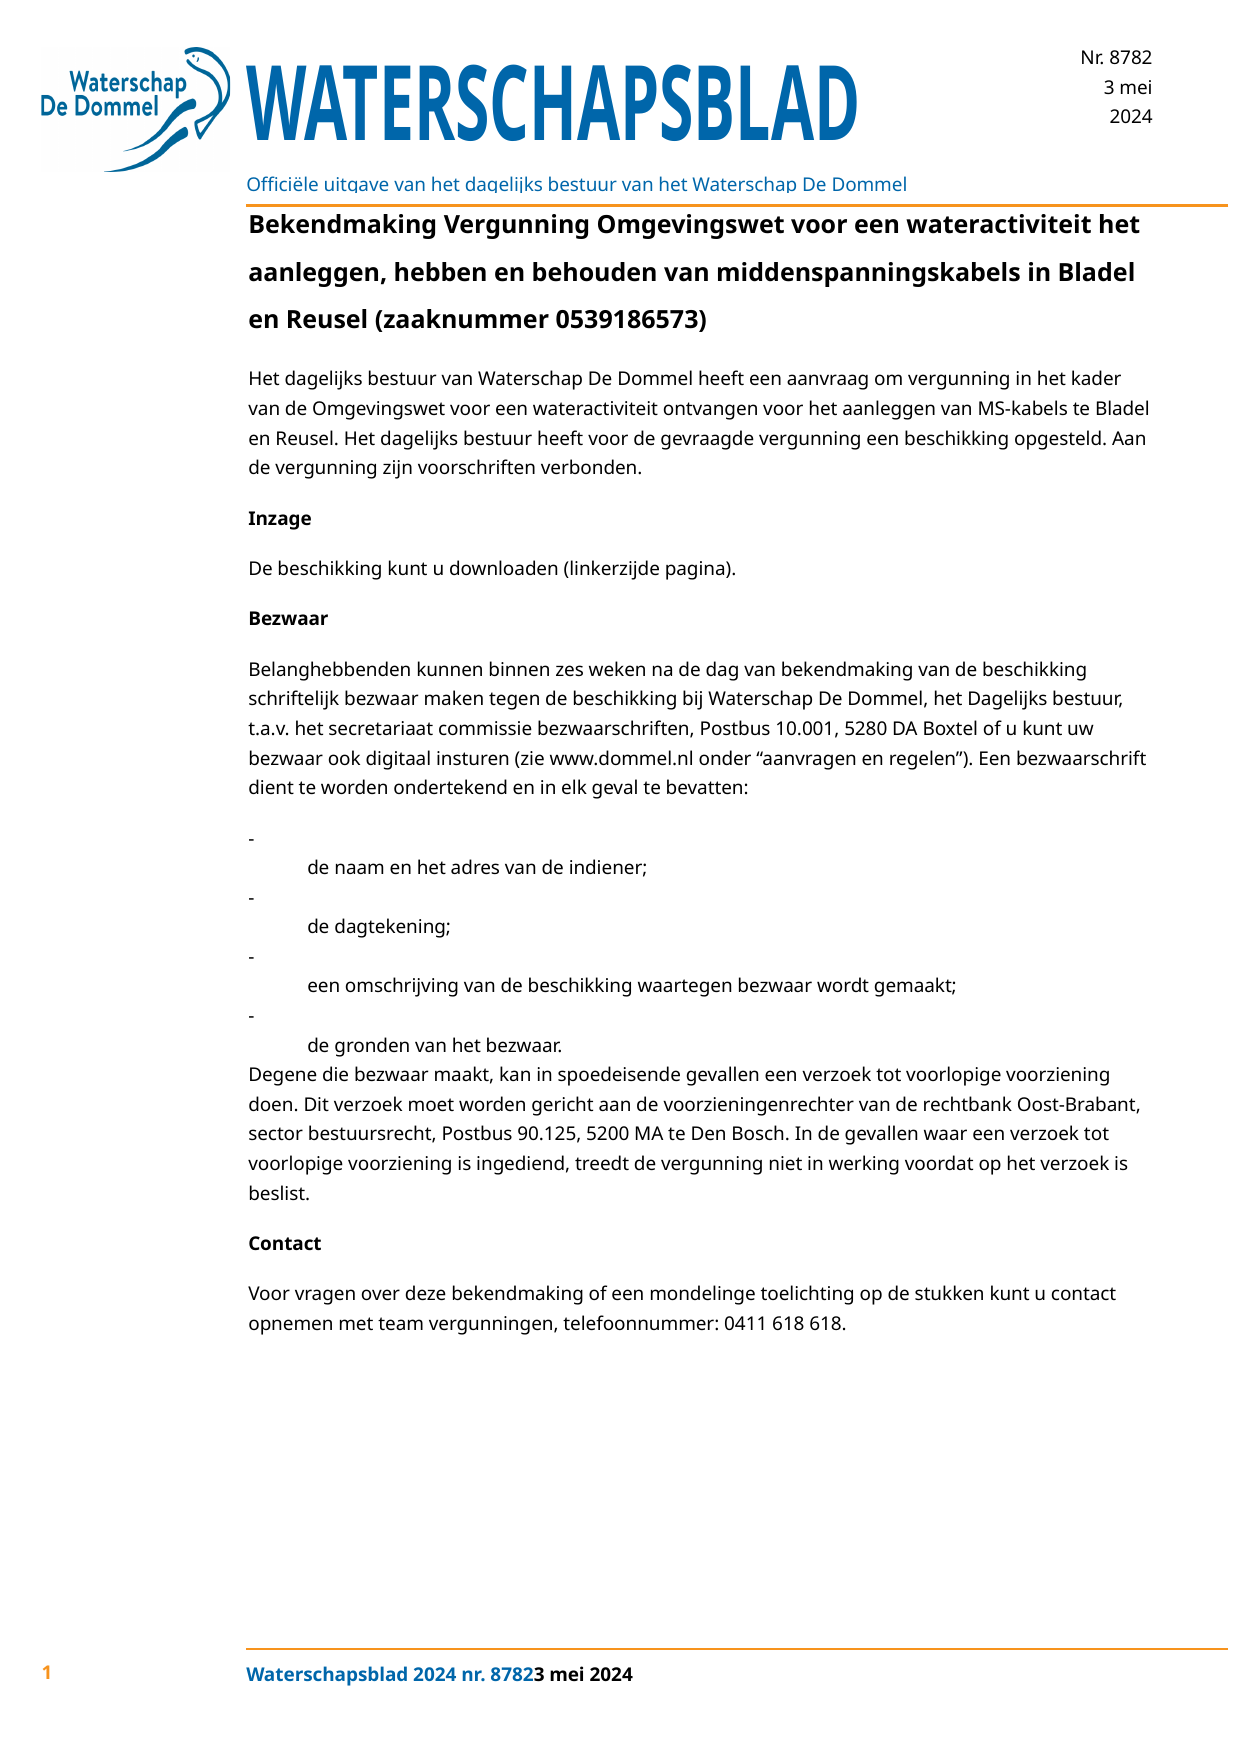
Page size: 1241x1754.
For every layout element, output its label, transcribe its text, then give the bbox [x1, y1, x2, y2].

text Inzage [248, 505, 1152, 530]
text Het dagelijks bestuur van Waterschap De Dommel heeft een aanvraag om vergunning in het kader van de Omgevingswet voor een wateractiviteit ontvangen voor het aanleggen van MS-kabels te Bladel en Reusel. Het dagelijks bestuur heeft voor de gevraagde vergunning een beschikking opgesteld. Aan de vergunning zijn voorschriften verbonden. [248, 366, 1152, 480]
list de gronden van het bezwaar. [248, 1032, 1152, 1057]
text Belanghebbenden kunnen binnen zes weken na de dag van bekendmaking van de beschikking schriftelijk bezwaar maken tegen de beschikking bij Waterschap De Dommel, het Dagelijks bestuur, t.a.v. het secretariaat commissie bezwaarschriften, Postbus 10.001, 5280 DA Boxtel of u kunt uw bezwaar ook digitaal insturen (zie www.dommel.nl onder “aanvragen en regelen”). Een bezwaarschrift dient te worden ondertekend en in elk geval te bevatten: [248, 656, 1152, 800]
text De beschikking kunt u downloaden (linkerzijde pagina). [248, 555, 1152, 581]
text Voor vragen over deze bekendmaking of een mondelinge toelichting op de stukken kunt u contact opnemen met team vergunningen, telefoonnummer: 0411 618 618. [248, 1281, 1152, 1336]
list een omschrijving van de beschikking waartegen bezwaar wordt gemaakt; [248, 973, 1152, 998]
picture [204, 47, 231, 76]
text Contact [248, 1230, 1152, 1256]
list de dagtekening; [248, 913, 1152, 939]
text Bekendmaking Vergunning Omgevingswet voor een wateractiviteit het aanleggen, hebben en behouden van middenspanningskabels in Bladel en Reusel (zaaknummer 0539186573) [248, 207, 1152, 336]
picture [198, 118, 210, 131]
text Degene die bezwaar maakt, kan in spoedeisende gevallen een verzoek tot voorlopige voorziening doen. Dit verzoek moet worden gericht aan de voorzieningenrechter van de rechtbank Oost-Brabant, sector bestuursrecht, Postbus 90.125, 5200 MA te Den Bosch. In de gevallen waar een verzoek tot voorlopige voorziening is ingediend, treedt de vergunning niet in werking voordat op het verzoek is beslist. [248, 1061, 1152, 1205]
picture [45, 99, 51, 111]
list de naam en het adres van de indiener; [248, 854, 1152, 880]
picture [41, 47, 231, 172]
text Bezwaar [248, 606, 1152, 631]
